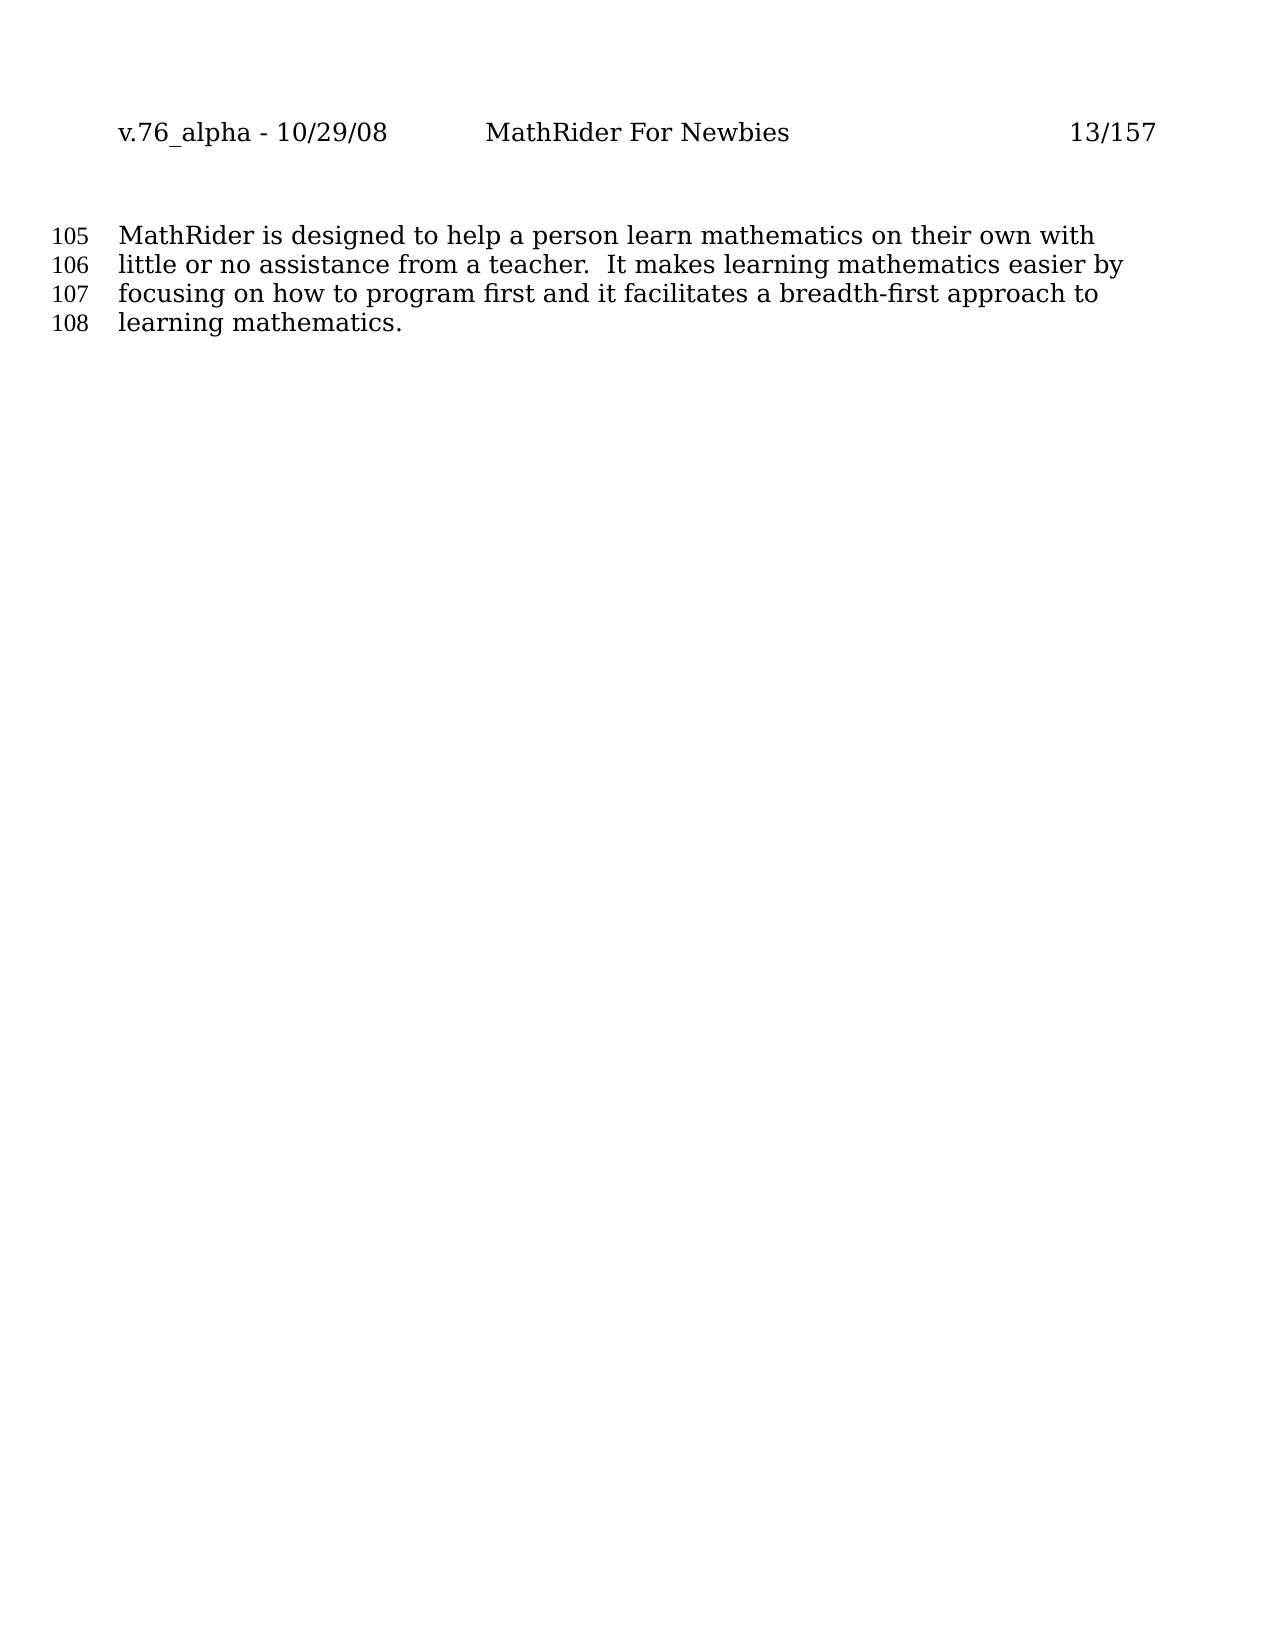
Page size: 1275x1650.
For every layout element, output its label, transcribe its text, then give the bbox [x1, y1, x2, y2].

text MathRider is designed to help a person learn mathematics on their own with little or no assistance from a teacher. It makes learning mathematics easier by focusing on how to program first and it facilitates a breadth-first approach to learning mathematics. [118, 221, 1157, 338]
